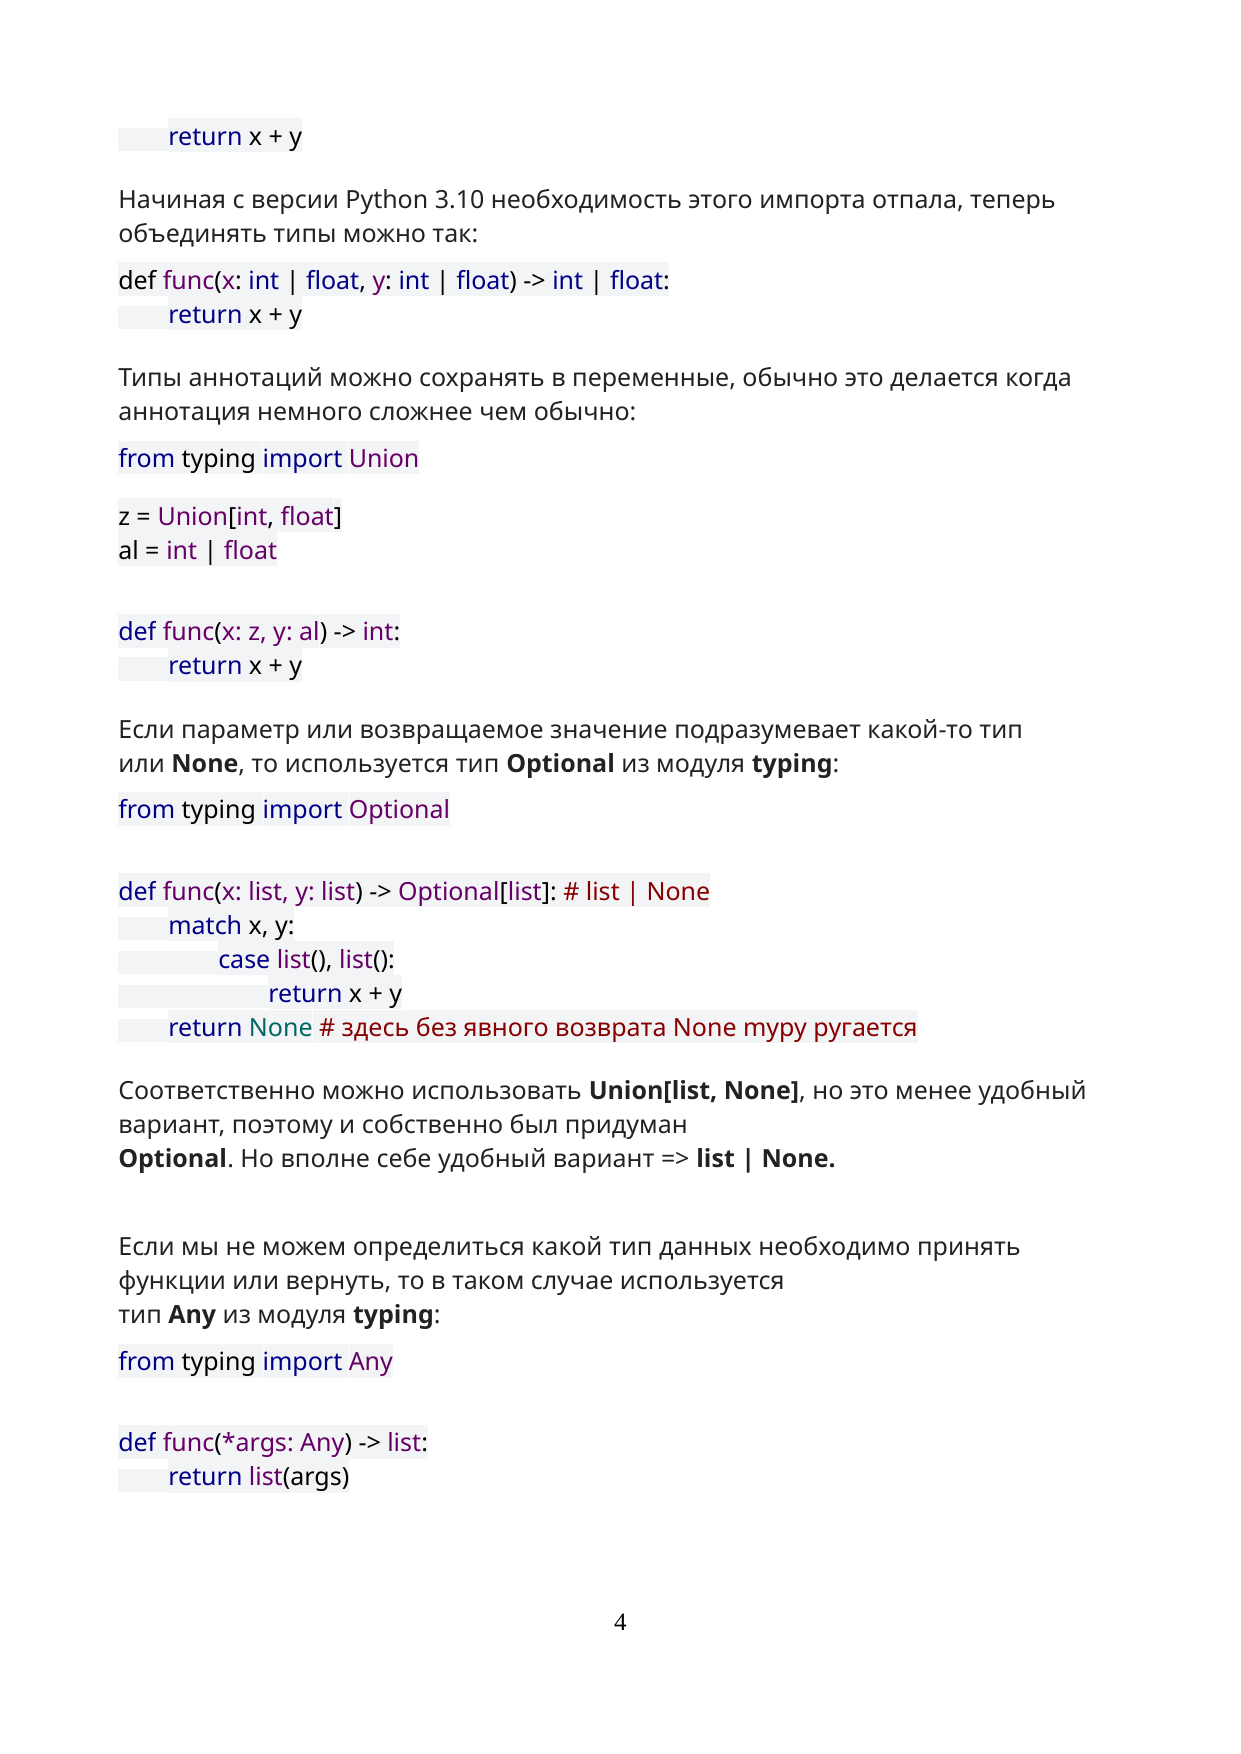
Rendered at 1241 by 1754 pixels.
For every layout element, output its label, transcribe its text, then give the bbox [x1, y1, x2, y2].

text def func(*args: Any) -> list: [118, 1425, 1122, 1459]
text match x, y: [118, 907, 1122, 941]
text def func(x: int | float, y: int | float) -> int | float: [118, 262, 1122, 296]
text from typing import Any [118, 1344, 1122, 1378]
text Типы аннотаций можно сохранять в переменные, обычно это делается когда аннотация немного сложнее чем обычно: [118, 360, 1122, 428]
text Если мы не можем определитьcя какой тип данных необходимо принять функции или вернуть, то в таком случае используется тип Any из модуля typing: [118, 1229, 1122, 1331]
text return None # здесь без явного возврата None mypy ругается [118, 1009, 1122, 1043]
text return x + y [118, 118, 1122, 152]
text case list(), list(): [118, 941, 1122, 975]
text Соответственно можно использовать Union[list, None], но это менее удобный вариант, поэтому и собственно был придуман Optional. Но вполне себе удобный вариант => list | None. [118, 1073, 1122, 1175]
text def func(x: list, y: list) -> Optional[list]: # list | None [118, 873, 1122, 907]
text al = int | float [118, 532, 1122, 566]
text from typing import Optional [118, 792, 1122, 826]
text return x + y [118, 975, 1122, 1009]
text return list(args) [118, 1459, 1122, 1493]
text from typing import Union [118, 441, 1122, 474]
text return x + y [118, 296, 1122, 330]
text Начиная с версии Python 3.10 необходимость этого импорта отпала, теперь объединять типы можно так: [118, 182, 1122, 250]
text Если параметр или возвращаемое значение подразумевает какой-то тип или None, то используется тип Optional из модуля typing: [118, 711, 1122, 779]
text return x + y [118, 648, 1122, 682]
text def func(x: z, y: al) -> int: [118, 614, 1122, 648]
text z = Union[int, float] [118, 498, 1122, 532]
